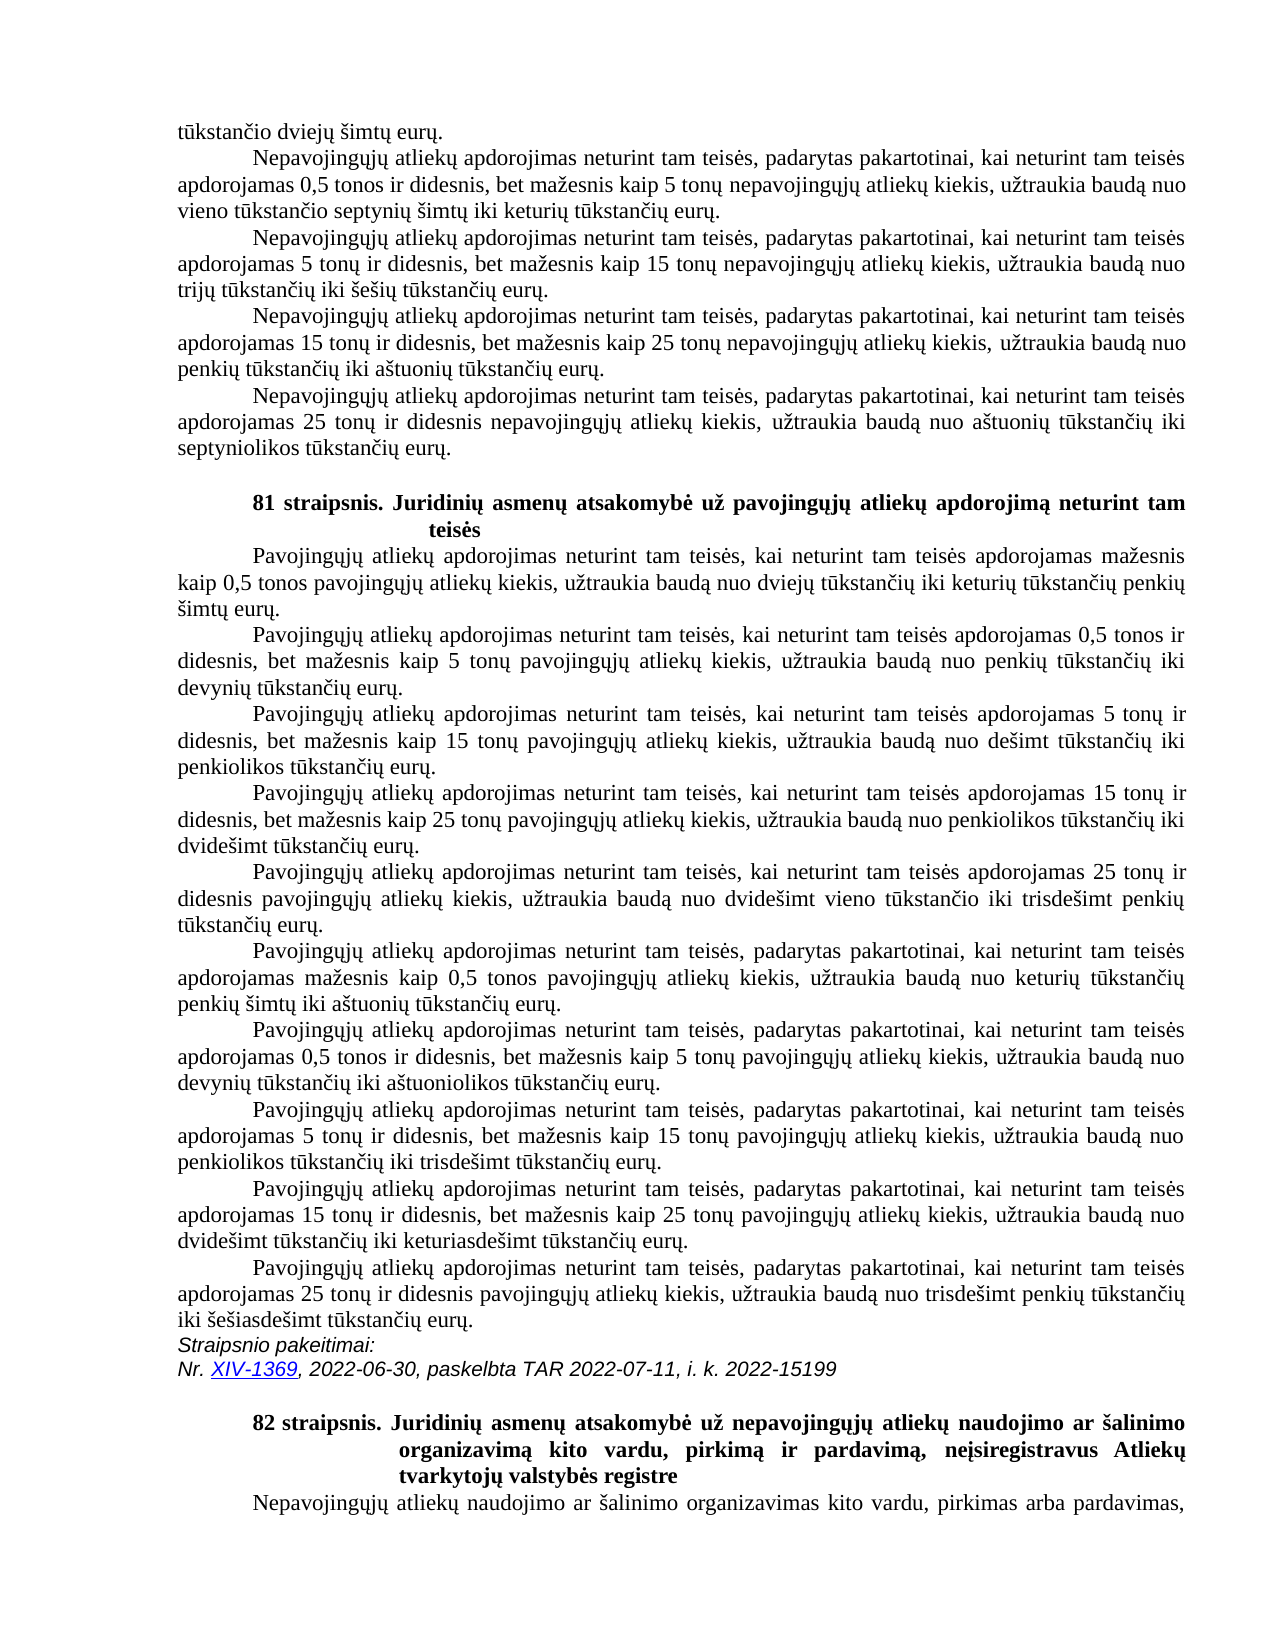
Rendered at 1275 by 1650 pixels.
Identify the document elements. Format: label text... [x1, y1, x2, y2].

text 81 straipsnis. Juridinių asmenų atsakomybė už pavojingųjų atliekų apdorojimą neturint tam teisės [252, 489, 1186, 542]
text Pavojingųjų atliekų apdorojimas neturint tam teisės, padarytas pakartotinai, kai neturint tam teisės apdorojamas 0,5 tonos ir didesnis, bet mažesnis kaip 5 tonų pavojingųjų atliekų kiekis, užtraukia baudą nuo devynių tūkstančių iki aštuoniolikos tūkstančių eurų. [177, 1017, 1186, 1096]
text Nepavojingųjų atliekų naudojimo ar šalinimo organizavimas kito vardu, pirkimas arba pardavimas, [177, 1488, 1186, 1515]
text 82 straipsnis. Juridinių asmenų atsakomybė už nepavojingųjų atliekų naudojimo ar šalinimo organizavimą kito vardu, pirkimą ir pardavimą, neįsiregistravus Atliekų tvarkytojų valstybės registre [252, 1409, 1186, 1488]
text tūkstančio dviejų šimtų eurų. [177, 118, 1186, 144]
text Nr. XIV-1369, 2022-06-30, paskelbta TAR 2022-07-11, i. k. 2022-15199 [177, 1357, 1186, 1381]
text Nepavojingųjų atliekų apdorojimas neturint tam teisės, padarytas pakartotinai, kai neturint tam teisės apdorojamas 5 tonų ir didesnis, bet mažesnis kaip 15 tonų nepavojingųjų atliekų kiekis, užtraukia baudą nuo trijų tūkstančių iki šešių tūkstančių eurų. [177, 223, 1186, 303]
text Straipsnio pakeitimai: [177, 1333, 1186, 1357]
text Pavojingųjų atliekų apdorojimas neturint tam teisės, kai neturint tam teisės apdorojamas mažesnis kaip 0,5 tonos pavojingųjų atliekų kiekis, užtraukia baudą nuo dviejų tūkstančių iki keturių tūkstančių penkių šimtų eurų. [177, 542, 1186, 621]
text Nepavojingųjų atliekų apdorojimas neturint tam teisės, padarytas pakartotinai, kai neturint tam teisės apdorojamas 15 tonų ir didesnis, bet mažesnis kaip 25 tonų nepavojingųjų atliekų kiekis, užtraukia baudą nuo penkių tūkstančių iki aštuonių tūkstančių eurų. [177, 303, 1186, 382]
text Pavojingųjų atliekų apdorojimas neturint tam teisės, kai neturint tam teisės apdorojamas 15 tonų ir didesnis, bet mažesnis kaip 25 tonų pavojingųjų atliekų kiekis, užtraukia baudą nuo penkiolikos tūkstančių iki dvidešimt tūkstančių eurų. [177, 779, 1186, 858]
text Pavojingųjų atliekų apdorojimas neturint tam teisės, padarytas pakartotinai, kai neturint tam teisės apdorojamas mažesnis kaip 0,5 tonos pavojingųjų atliekų kiekis, užtraukia baudą nuo keturių tūkstančių penkių šimtų iki aštuonių tūkstančių eurų. [177, 937, 1186, 1017]
text Pavojingųjų atliekų apdorojimas neturint tam teisės, padarytas pakartotinai, kai neturint tam teisės apdorojamas 5 tonų ir didesnis, bet mažesnis kaip 15 tonų pavojingųjų atliekų kiekis, užtraukia baudą nuo penkiolikos tūkstančių iki trisdešimt tūkstančių eurų. [177, 1096, 1186, 1175]
text Nepavojingųjų atliekų apdorojimas neturint tam teisės, padarytas pakartotinai, kai neturint tam teisės apdorojamas 25 tonų ir didesnis nepavojingųjų atliekų kiekis, užtraukia baudą nuo aštuonių tūkstančių iki septyniolikos tūkstančių eurų. [177, 382, 1186, 461]
text Pavojingųjų atliekų apdorojimas neturint tam teisės, kai neturint tam teisės apdorojamas 0,5 tonos ir didesnis, bet mažesnis kaip 5 tonų pavojingųjų atliekų kiekis, užtraukia baudą nuo penkių tūkstančių iki devynių tūkstančių eurų. [177, 621, 1186, 700]
text Pavojingųjų atliekų apdorojimas neturint tam teisės, padarytas pakartotinai, kai neturint tam teisės apdorojamas 15 tonų ir didesnis, bet mažesnis kaip 25 tonų pavojingųjų atliekų kiekis, užtraukia baudą nuo dvidešimt tūkstančių iki keturiasdešimt tūkstančių eurų. [177, 1175, 1186, 1254]
text Pavojingųjų atliekų apdorojimas neturint tam teisės, padarytas pakartotinai, kai neturint tam teisės apdorojamas 25 tonų ir didesnis pavojingųjų atliekų kiekis, užtraukia baudą nuo trisdešimt penkių tūkstančių iki šešiasdešimt tūkstančių eurų. [177, 1254, 1186, 1333]
text Pavojingųjų atliekų apdorojimas neturint tam teisės, kai neturint tam teisės apdorojamas 25 tonų ir didesnis pavojingųjų atliekų kiekis, užtraukia baudą nuo dvidešimt vieno tūkstančio iki trisdešimt penkių tūkstančių eurų. [177, 858, 1186, 937]
text Nepavojingųjų atliekų apdorojimas neturint tam teisės, padarytas pakartotinai, kai neturint tam teisės apdorojamas 0,5 tonos ir didesnis, bet mažesnis kaip 5 tonų nepavojingųjų atliekų kiekis, užtraukia baudą nuo vieno tūkstančio septynių šimtų iki keturių tūkstančių eurų. [177, 144, 1186, 223]
text Pavojingųjų atliekų apdorojimas neturint tam teisės, kai neturint tam teisės apdorojamas 5 tonų ir didesnis, bet mažesnis kaip 15 tonų pavojingųjų atliekų kiekis, užtraukia baudą nuo dešimt tūkstančių iki penkiolikos tūkstančių eurų. [177, 700, 1186, 779]
